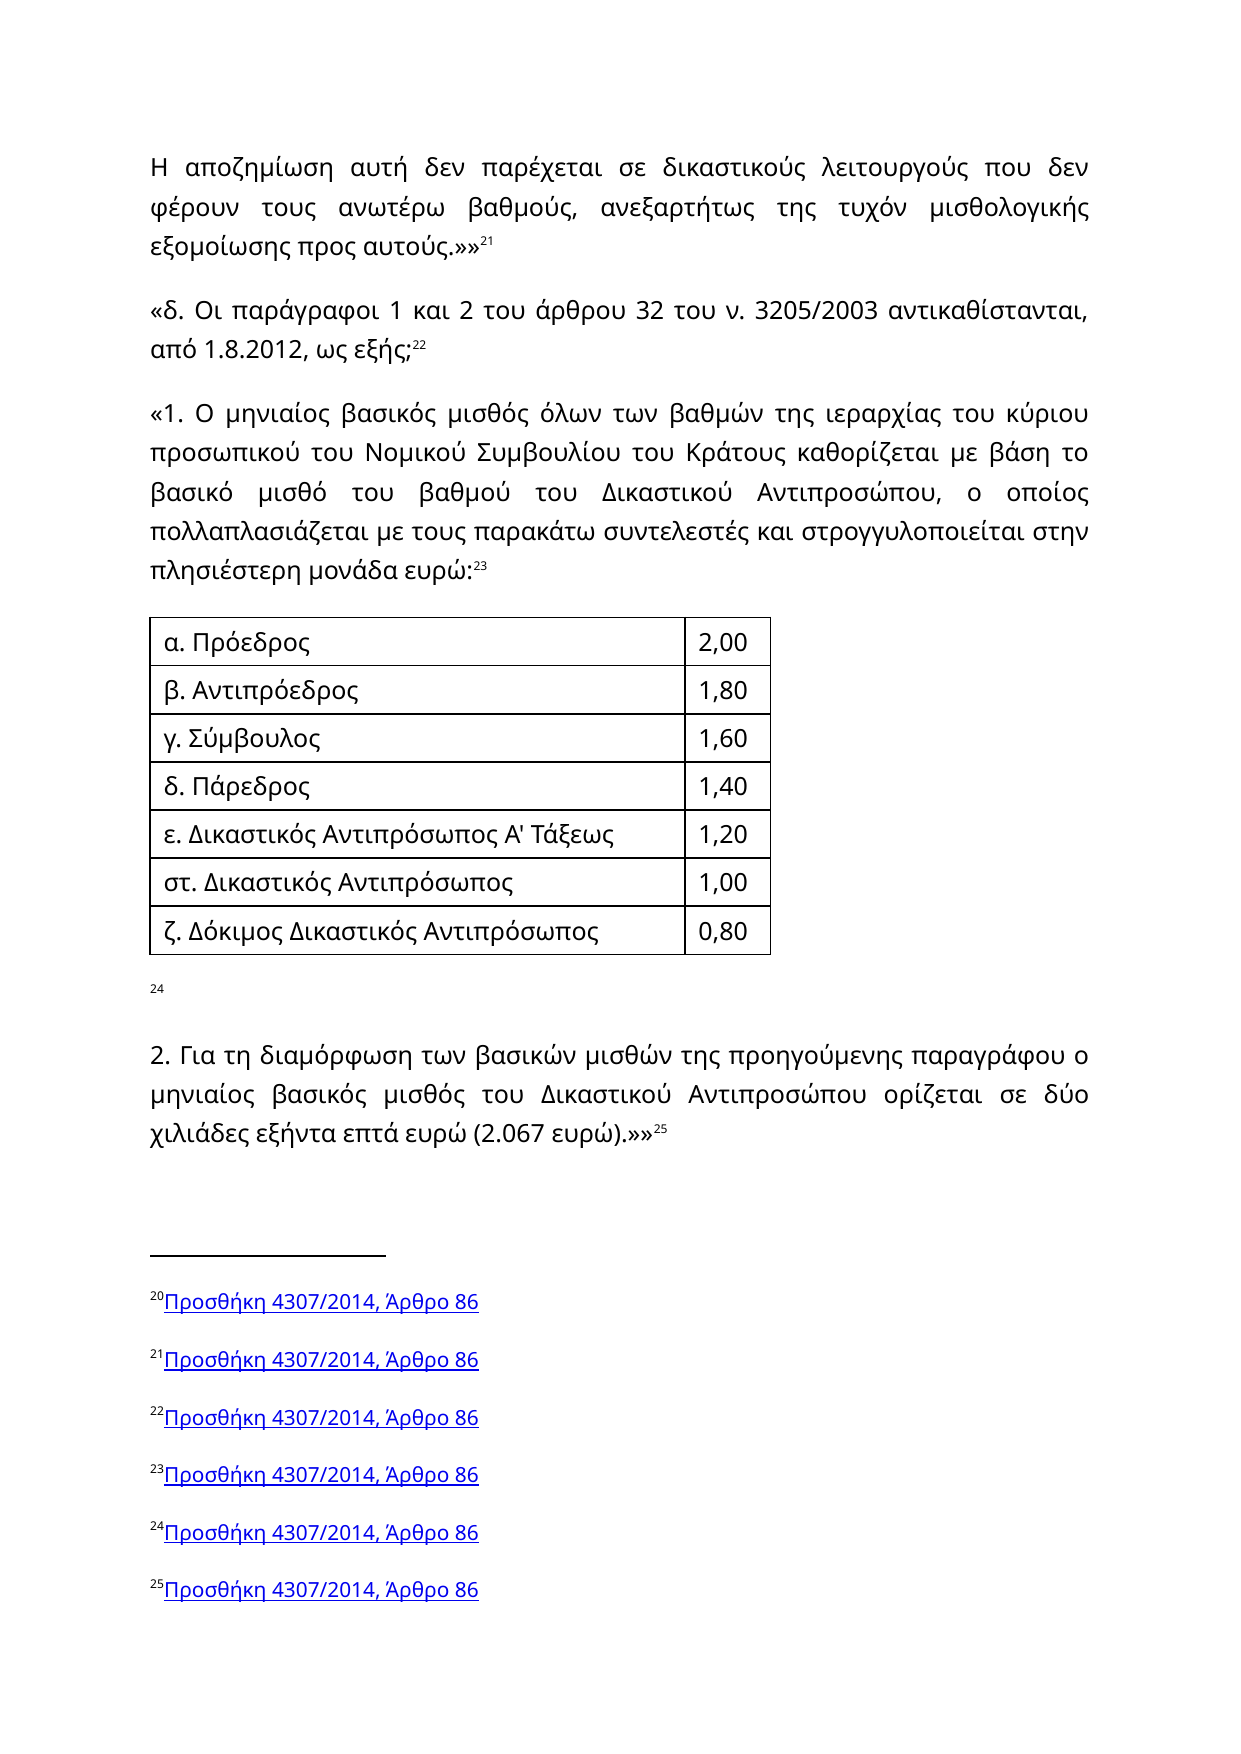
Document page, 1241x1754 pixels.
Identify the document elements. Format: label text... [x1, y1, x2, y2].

table_cell δ. Πάρεδρος [151, 763, 684, 809]
table_cell 1,40 [686, 763, 770, 809]
table_cell στ. Δικαστικός Αντιπρόσωπος [151, 859, 684, 905]
text Προσθήκη 4307/2014, Άρθρο 86 [150, 1518, 1090, 1546]
table_cell 1,00 [686, 859, 770, 905]
text Προσθήκη 4307/2014, Άρθρο 86 [150, 1403, 1090, 1431]
table_cell 1,80 [686, 666, 770, 713]
table_cell 1,60 [686, 715, 770, 761]
text «δ. Οι παράγραφοι 1 και 2 του άρθρου 32 του ν. 3205/2003 αντικαθίστανται, από 1.8.2012, ως εξής; [150, 292, 1090, 366]
table_header 2,00 [686, 618, 770, 665]
text «1. Ο μηνιαίος βασικός μισθός όλων των βαθμών της ιεραρχίας του κύριου προσωπικού του Νομικού Συμβουλίου του Κράτους καθορίζεται με βάση το βασικό μισθό του βαθμού του Δικαστικού Αντιπροσώπου, ο οποίος πολλαπλασιάζεται με τους παρακάτω συντελεστές και στρογγυλοποιείται στην πλησιέστερη μονάδα ευρώ: [150, 396, 1090, 587]
table_cell ε. Δικαστικός Αντιπρόσωπος Α' Τάξεως [151, 811, 684, 857]
text Προσθήκη 4307/2014, Άρθρο 86 [150, 1345, 1090, 1373]
table_cell γ. Σύμβουλος [151, 715, 684, 761]
text Η αποζημίωση αυτή δεν παρέχεται σε δικαστικούς λειτουργούς που δεν φέρουν τους ανωτέρω βαθμούς, ανεξαρτήτως της τυχόν μισθολογικής εξομοίωσης προς αυτούς.»» [150, 150, 1090, 262]
text Προσθήκη 4307/2014, Άρθρο 86 [150, 1460, 1090, 1489]
text Προσθήκη 4307/2014, Άρθρο 86 [150, 1287, 1090, 1316]
table_cell 0,80 [686, 907, 770, 953]
table_cell 1,20 [686, 811, 770, 857]
table_header α. Πρόεδρος [151, 618, 684, 665]
text Προσθήκη 4307/2014, Άρθρο 86 [150, 1576, 1090, 1604]
table_cell β. Αντιπρόεδρος [151, 666, 684, 713]
text 2. Για τη διαμόρφωση των βασικών μισθών της προηγούμενης παραγράφου ο μηνιαίος βασικός μισθός του Δικαστικού Αντιπροσώπου ορίζεται σε δύο χιλιάδες εξήντα επτά ευρώ (2.067 ευρώ).»» [150, 1038, 1090, 1150]
table_cell ζ. Δόκιμος Δικαστικός Αντιπρόσωπος [151, 907, 684, 953]
